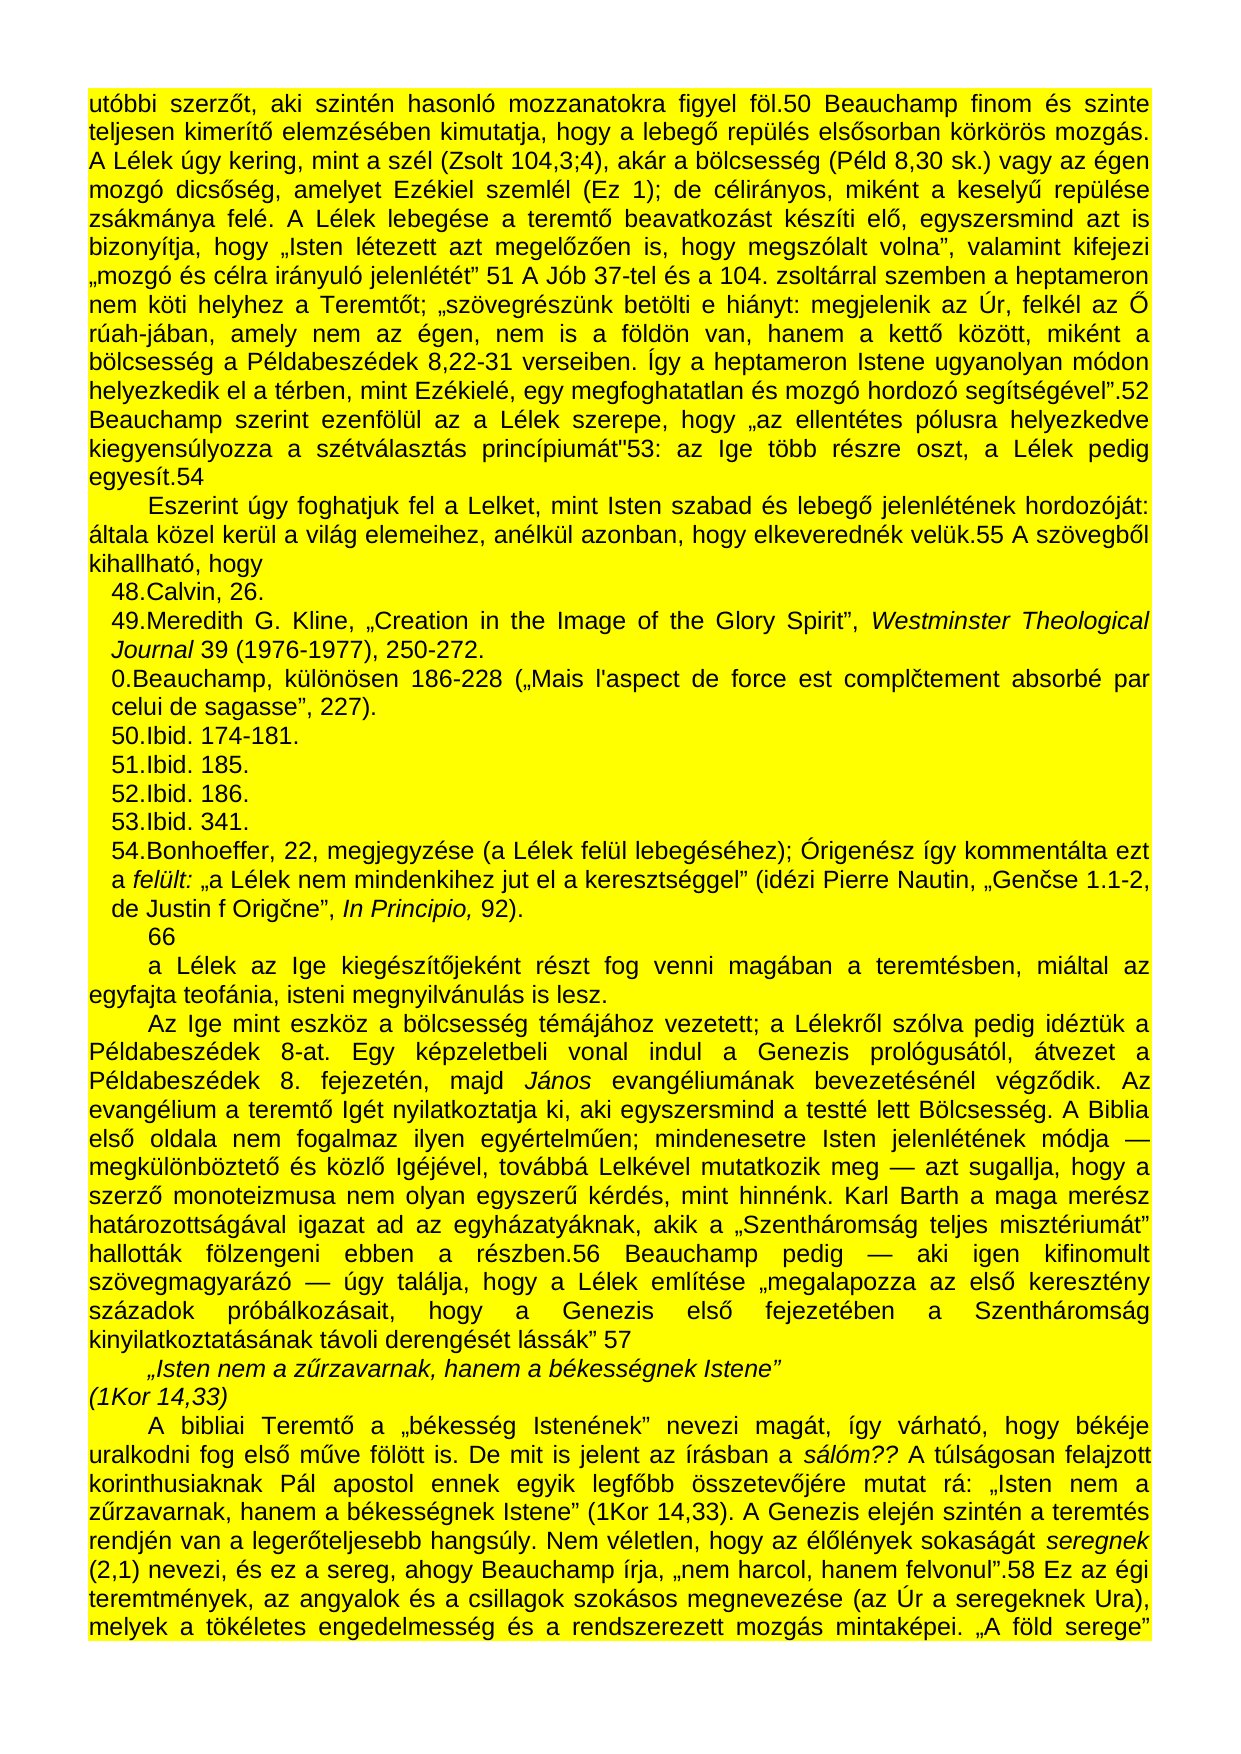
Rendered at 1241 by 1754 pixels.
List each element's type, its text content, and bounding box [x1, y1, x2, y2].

list Ibid. 341. [88, 807, 1152, 836]
text Az Ige mint eszköz a bölcsesség témájához vezetett; a Lélekről szólva pedig idéztük a Példabeszédek 8-at. Egy képzeletbeli vonal indul a Genezis prológusától, átvezet a Példabeszédek 8. fejezetén, majd János evangéliumának bevezetésénél végződik. Az evangélium a teremtő Igét nyilatkoztatja ki, aki egyszersmind a testté lett Bölcsesség. A Biblia első oldala nem fogalmaz ilyen egyértelműen; mindenesetre Isten jelenlétének módja — megkülönböztető és közlő Igéjével, továbbá Lelkével mutatkozik meg — azt sugallja, hogy a szerző monoteizmusa nem olyan egyszerű kérdés, mint hinnénk. Karl Barth a maga merész határozottságával igazat ad az egyházatyáknak, akik a „Szentháromság teljes misztériumát” hallották fölzengeni ebben a részben.56 Beauchamp pedig — aki igen kifinomult szövegmagyarázó — úgy találja, hogy a Lélek említése „megalapozza az első keresztény századok próbálkozásait, hogy a Genezis első fejezetében a Szentháromság kinyilatkoztatásának távoli derengését lássák” 57 [88, 1008, 1152, 1353]
list Ibid. 186. [88, 778, 1152, 807]
list Meredith G. Kline, „Creation in the Image of the Glory Spirit”, Westminster Theological Journal 39 (1976-1977), 250-272. [88, 606, 1152, 663]
list Bonhoeffer, 22, megjegyzése (a Lélek felül lebegéséhez); Órigenész így kommentálta ezt a felült: „a Lélek nem mindenkihez jut el a keresztséggel” (idézi Pierre Nautin, „Genčse 1.1-2, de Justin f Origčne”, In Principio, 92). [88, 836, 1152, 922]
list Ibid. 185. [88, 750, 1152, 778]
text utóbbi szerzőt, aki szintén hasonló mozzanatokra figyel föl.50 Beauchamp finom és szinte teljesen kimerítő elemzésében kimutatja, hogy a lebegő repülés elsősorban körkörös mozgás. A Lélek úgy kering, mint a szél (Zsolt 104,3;4), akár a bölcsesség (Péld 8,30 sk.) vagy az égen mozgó dicsőség, amelyet Ezékiel szemlél (Ez 1); de célirányos, miként a keselyű repülése zsákmánya felé. A Lélek lebegése a teremtő beavatkozást készíti elő, egyszersmind azt is bizonyítja, hogy „Isten létezett azt megelőzően is, hogy megszólalt volna”, valamint kifejezi „mozgó és célra irányuló jelenlétét” 51 A Jób 37-tel és a 104. zsoltárral szemben a heptameron nem köti helyhez a Teremtőt; „szövegrészünk betölti e hiányt: megjelenik az Úr, felkél az Ő rúah-jában, amely nem az égen, nem is a földön van, hanem a kettő között, miként a bölcsesség a Példabeszédek 8,22-31 verseiben. Így a heptameron Istene ugyanolyan módon helyezkedik el a térben, mint Ezékielé, egy megfoghatatlan és mozgó hordozó segítségével”.52 Beauchamp szerint ezenfölül az a Lélek szerepe, hogy „az ellentétes pólusra helyezkedve kiegyensúlyozza a szétválasztás princípiumát"53: az Ige több részre oszt, a Lélek pedig egyesít.54 [88, 88, 1152, 491]
list Calvin, 26. [88, 577, 1152, 606]
text a Lélek az Ige kiegészítőjeként részt fog venni magában a teremtésben, miáltal az egyfajta teofánia, isteni megnyilvánulás is lesz. [88, 951, 1152, 1008]
text Eszerint úgy foghatjuk fel a Lelket, mint Isten szabad és lebegő jelenlétének hordozóját: általa közel kerül a világ elemeihez, anélkül azonban, hogy elkeverednék velük.55 A szövegből kihallható, hogy [88, 491, 1152, 577]
text 66 [88, 922, 1152, 951]
list Ibid. 174-181. [88, 721, 1152, 750]
text A bibliai Teremtő a „békesség Istenének” nevezi magát, így várható, hogy békéje uralkodni fog első műve fölött is. De mit is jelent az írásban a sálóm?? A túlságosan felajzott korinthusiaknak Pál apostol ennek egyik legfőbb összetevőjére mutat rá: „Isten nem a zűrzavarnak, hanem a békességnek Istene” (1Kor 14,33). A Genezis elején szintén a teremtés rendjén van a legerőteljesebb hangsúly. Nem véletlen, hogy az élőlények sokaságát seregnek (2,1) nevezi, és ez a sereg, ahogy Beauchamp írja, „nem harcol, hanem felvonul”.58 Ez az égi teremtmények, az angyalok és a csillagok szokásos megnevezése (az Úr a seregeknek Ura), melyek a tökéletes engedelmesség és a rendszerezett mozgás mintaképei. „A föld serege” [88, 1411, 1152, 1641]
text „Isten nem a zűrzavarnak, hanem a békességnek Istene” (1Kor 14,33) [88, 1353, 1152, 1411]
list Beauchamp, különösen 186-228 („Mais l'aspect de force est complčtement absorbé par celui de sagasse”, 227). [88, 663, 1152, 721]
